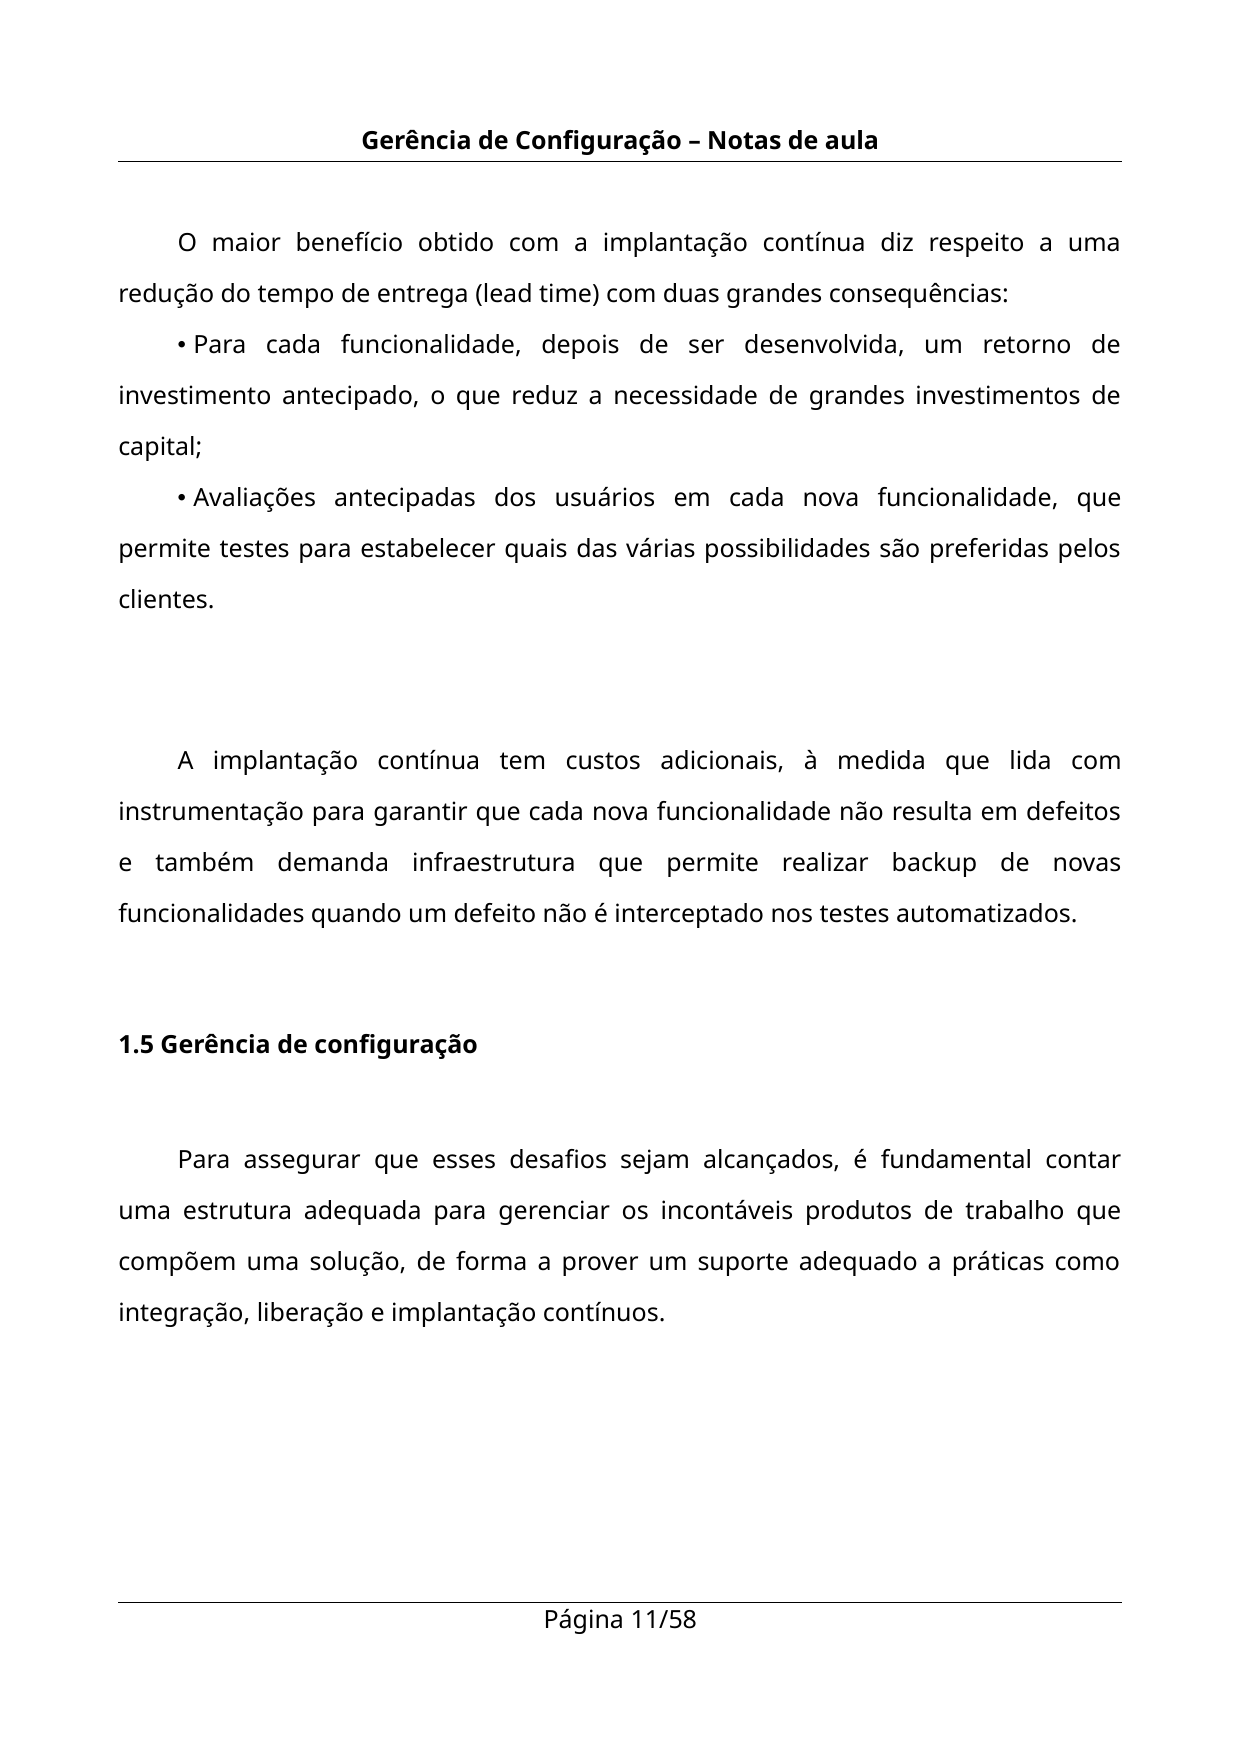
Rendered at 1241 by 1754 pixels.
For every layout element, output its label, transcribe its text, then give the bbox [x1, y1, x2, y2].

text Para assegurar que esses desafios sejam alcançados, é fundamental contar uma estrutura adequada para gerenciar os incontáveis produtos de trabalho que compõem uma solução, de forma a prover um suporte adequado a práticas como integração, liberação e implantação contínuos. [118, 1142, 1122, 1329]
list Para cada funcionalidade, depois de ser desenvolvida, um retorno de investimento antecipado, o que reduz a necessidade de grandes investimentos de capital; [118, 327, 1122, 463]
list Avaliações antecipadas dos usuários em cada nova funcionalidade, que permite testes para estabelecer quais das várias possibilidades são preferidas pelos clientes. [118, 480, 1122, 616]
text A implantação contínua tem custos adicionais, à medida que lida com instrumentação para garantir que cada nova funcionalidade não resulta em defeitos e também demanda infraestrutura que permite realizar backup de novas funcionalidades quando um defeito não é interceptado nos testes automatizados. [118, 743, 1122, 930]
subtitle 1.5 Gerência de configuração [118, 1027, 1122, 1061]
text O maior benefício obtido com a implantação contínua diz respeito a uma redução do tempo de entrega (lead time) com duas grandes consequências: [118, 224, 1122, 310]
